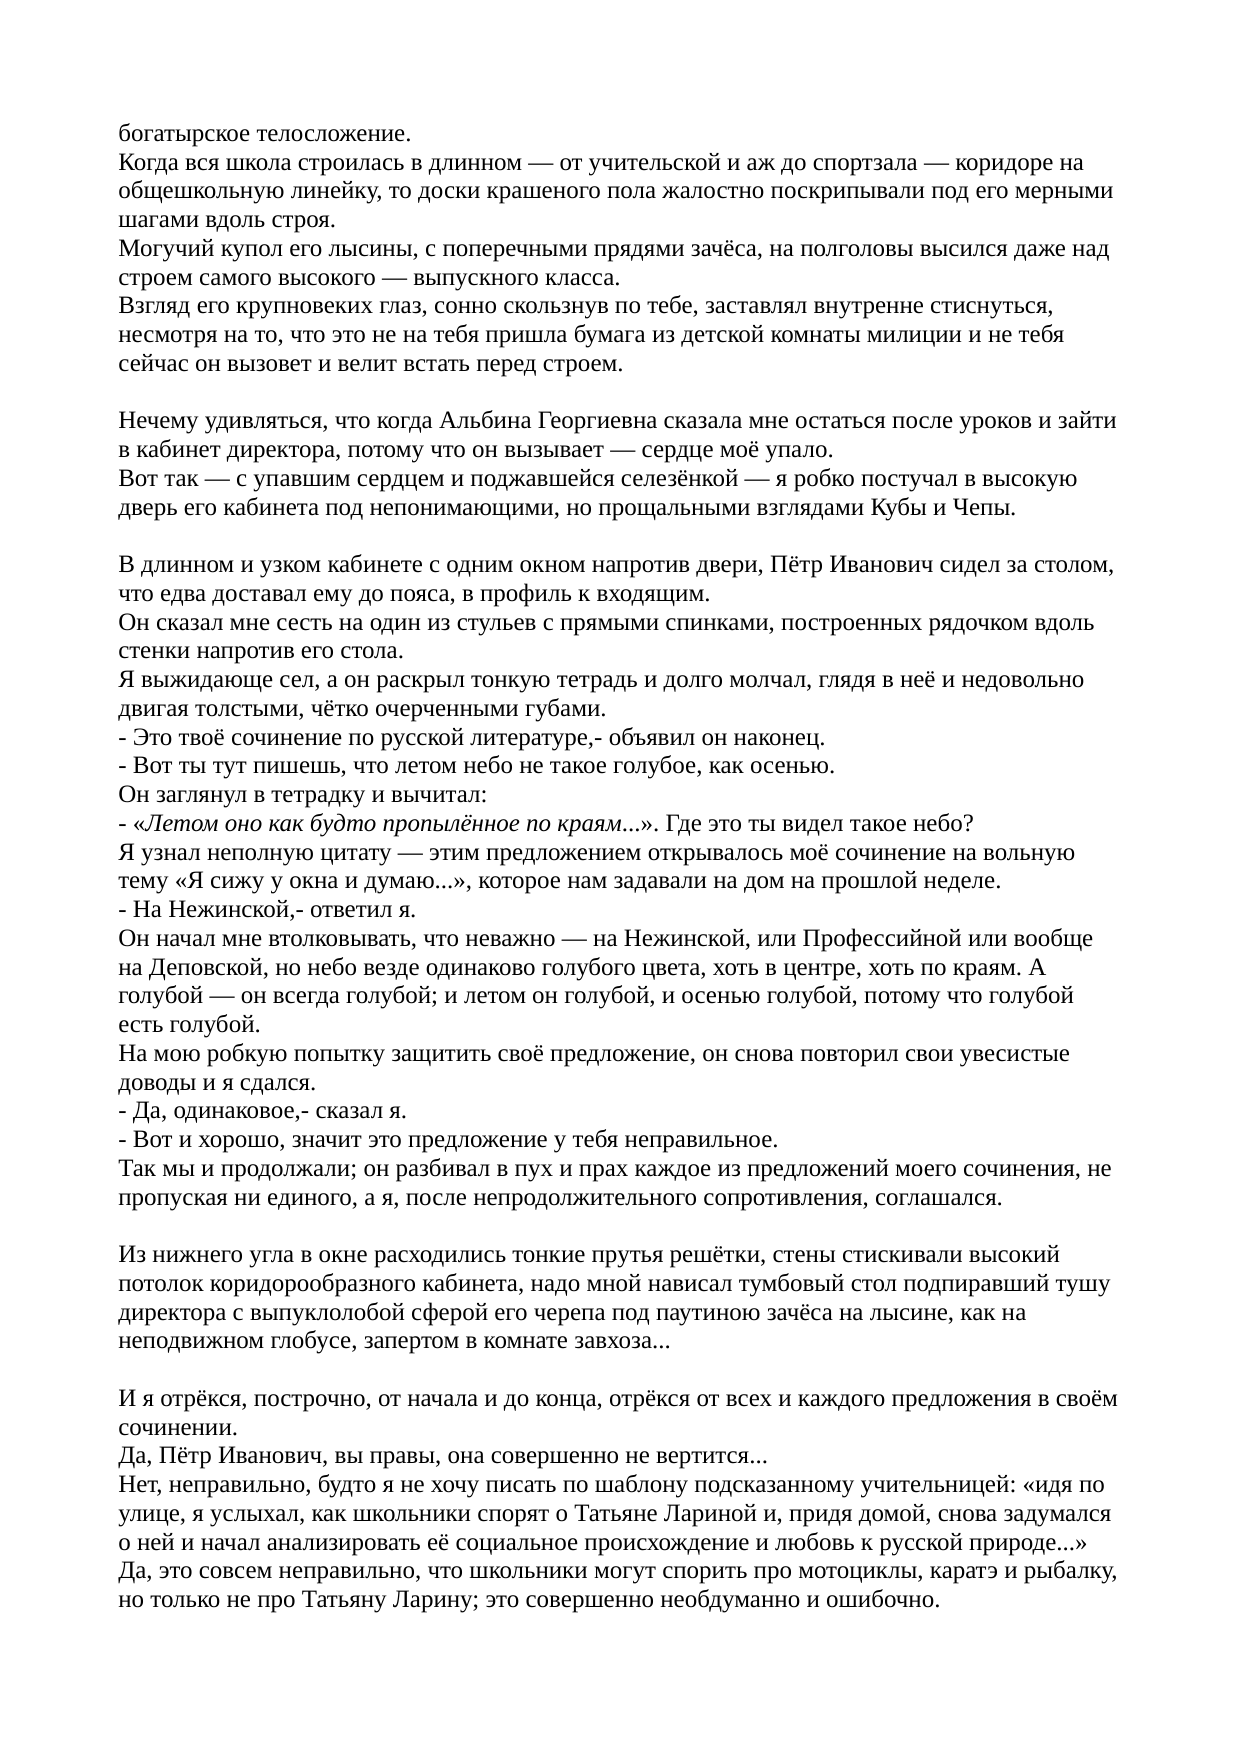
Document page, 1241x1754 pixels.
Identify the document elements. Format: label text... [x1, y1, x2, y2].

text - Да, одинаковое,- сказал я. [118, 1096, 1122, 1124]
text Могучий купол его лысины, с поперечными прядями зачёса, на полголовы высился даже над строем самого высокого — выпускного класса. [118, 233, 1122, 291]
text Он сказал мне сесть на один из стульев с прямыми спинками, построенных рядочком вдоль стенки напротив его стола. [118, 607, 1122, 664]
text - Вот ты тут пишешь, что летом небо не такое голубое, как осенью. [118, 751, 1122, 779]
text И я отрёкся, построчно, от начала и до конца, отрёкся от всех и каждого предложения в своём сочинении. [118, 1383, 1122, 1441]
text Я узнал неполную цитату — этим предложением открывалось моё сочинение на вольную тему «Я сижу у окна и думаю...», которое нам задавали на дом на прошлой неделе. [118, 837, 1122, 894]
text Вот так — с упавшим сердцем и поджавшейся селезёнкой — я робко постучал в высокую дверь его кабинета под непонимающими, но прощальными взглядами Кубы и Чепы. [118, 463, 1122, 521]
text Так мы и продолжали; он разбивал в пух и прах каждое из предложений моего сочинения, не пропуская ни единого, а я, после непродолжительного сопротивления, соглашался. [118, 1153, 1122, 1211]
text - «Летом оно как будто пропылённое по краям...». Где это ты видел такое небо? [118, 808, 1122, 837]
text Взгляд его крупновеких глаз, сонно скользнув по тебе, заставлял внутренне стиснуться, несмотря на то, что это не на тебя пришла бумага из детской комнаты милиции и не тебя сейчас он вызовет и велит встать перед строем. [118, 291, 1122, 377]
text Да, это совсем неправильно, что школьники могут спорить про мотоциклы, каратэ и рыбалку, но только не про Татьяну Ларину; это совершенно необдуманно и ошибочно. [118, 1556, 1122, 1613]
text - На Нежинской,- ответил я. [118, 894, 1122, 923]
text Он начал мне втолковывать, что неважно — на Нежинской, или Профессийной или вообще на Деповской, но небо везде одинаково голубого цвета, хоть в центре, хоть по краям. А голубой — он всегда голубой; и летом он голубой, и осенью голубой, потому что голубой есть голубой. [118, 923, 1122, 1038]
text - Вот и хорошо, значит это предложение у тебя неправильное. [118, 1124, 1122, 1153]
text На мою робкую попытку защитить своё предложение, он снова повторил свои увесистые доводы и я сдался. [118, 1038, 1122, 1096]
text Я выжидающе сел, а он раскрыл тонкую тетрадь и долго молчал, глядя в неё и недовольно двигая толстыми, чётко очерченными губами. [118, 664, 1122, 722]
text богатырское телосложение. [118, 118, 1122, 147]
text Нет, неправильно, будто я не хочу писать по шаблону подсказанному учительницей: «идя по улице, я услыхал, как школьники спорят о Татьяне Лариной и, придя домой, снова задумался о ней и начал анализировать её социальное происхождение и любовь к русской природе...» [118, 1469, 1122, 1556]
text Да, Пётр Иванович, вы правы, она совершенно не вертится... [118, 1441, 1122, 1469]
text Когда вся школа строилась в длинном — от учительской и аж до спортзала — коридоре на общешкольную линейку, то доски крашеного пола жалостно поскрипывали под его мерными шагами вдоль строя. [118, 147, 1122, 233]
text Он заглянул в тетрадку и вычитал: [118, 779, 1122, 808]
text В длинном и узком кабинете с одним окном напротив двери, Пётр Иванович сидел за столом, что едва доставал ему до пояса, в профиль к входящим. [118, 549, 1122, 607]
text - Это твоё сочинение по русской литературе,- объявил он наконец. [118, 722, 1122, 751]
text Нечему удивляться, что когда Альбина Георгиевна сказала мне остаться после уроков и зайти в кабинет директора, потому что он вызывает — сердце моё упало. [118, 406, 1122, 463]
text Из нижнего угла в окне расходились тонкие прутья решётки, стены стискивали высокий потолок коридорообразного кабинета, надо мной нависал тумбовый стол подпиравший тушу директора с выпуклолобой сферой его черепа под паутиною зачёса на лысине, как на неподвижном глобусе, запертом в комнате завхоза... [118, 1239, 1122, 1354]
